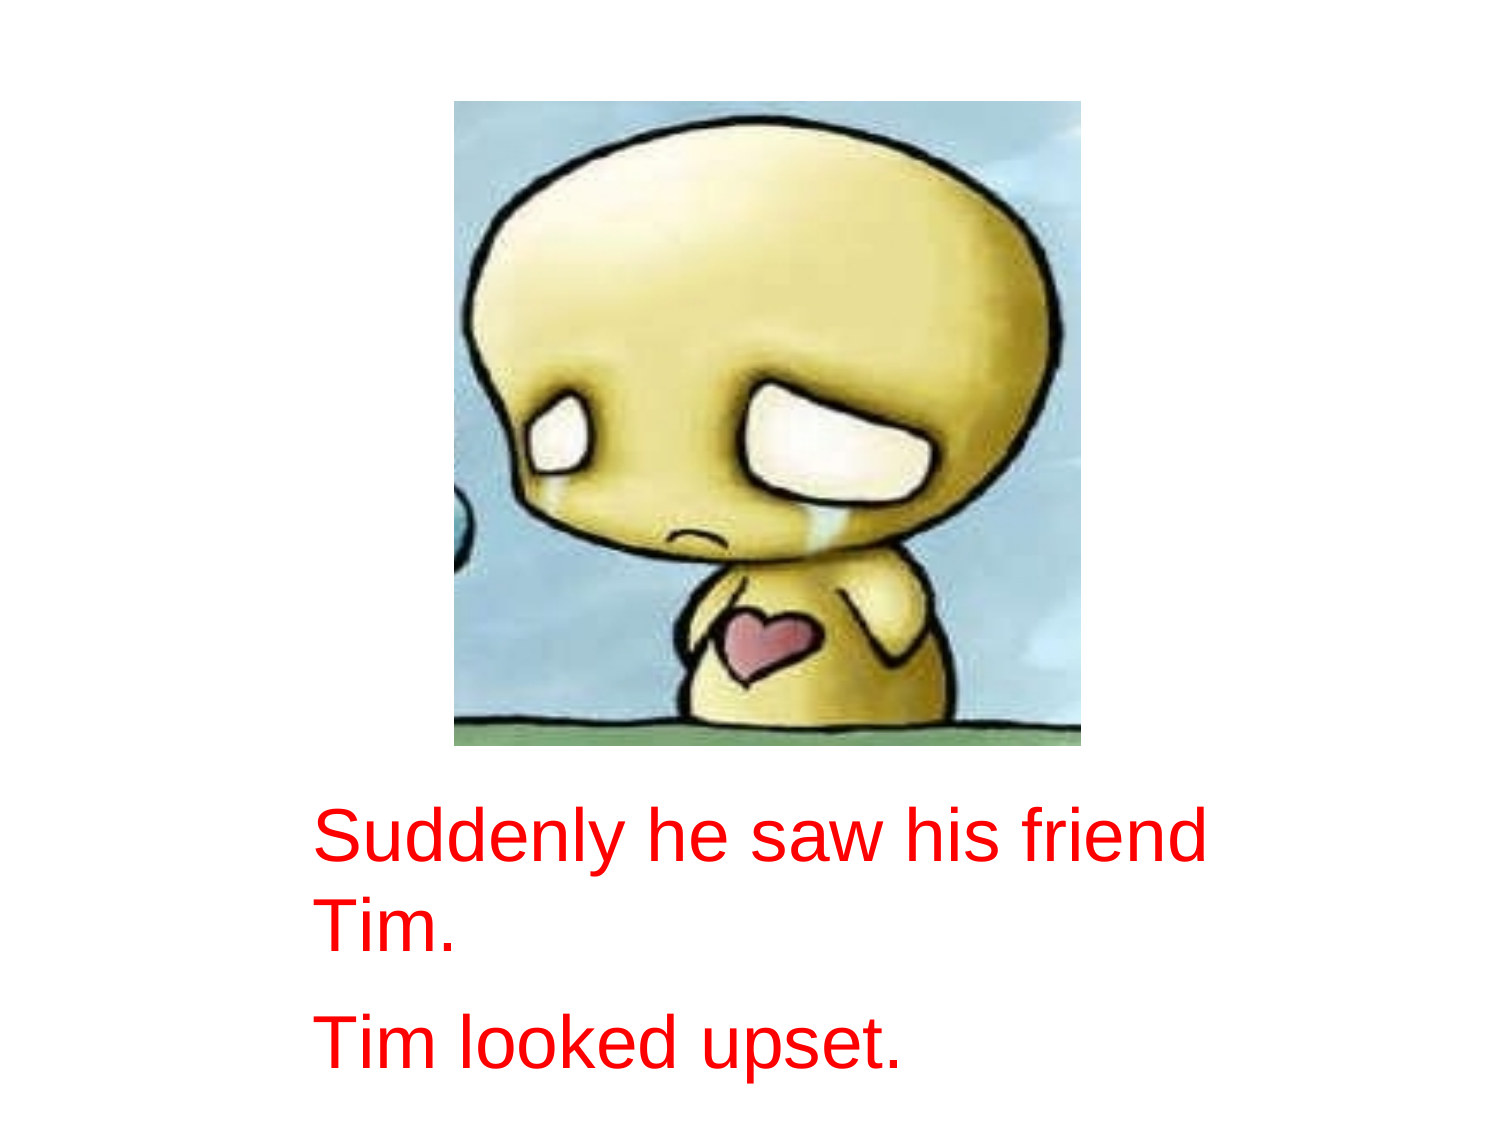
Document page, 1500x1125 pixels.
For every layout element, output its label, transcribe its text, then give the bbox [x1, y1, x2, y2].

picture [454, 101, 1081, 746]
list Suddenly he saw his friend Tim. Tim looked upset. [312, 786, 1213, 1125]
